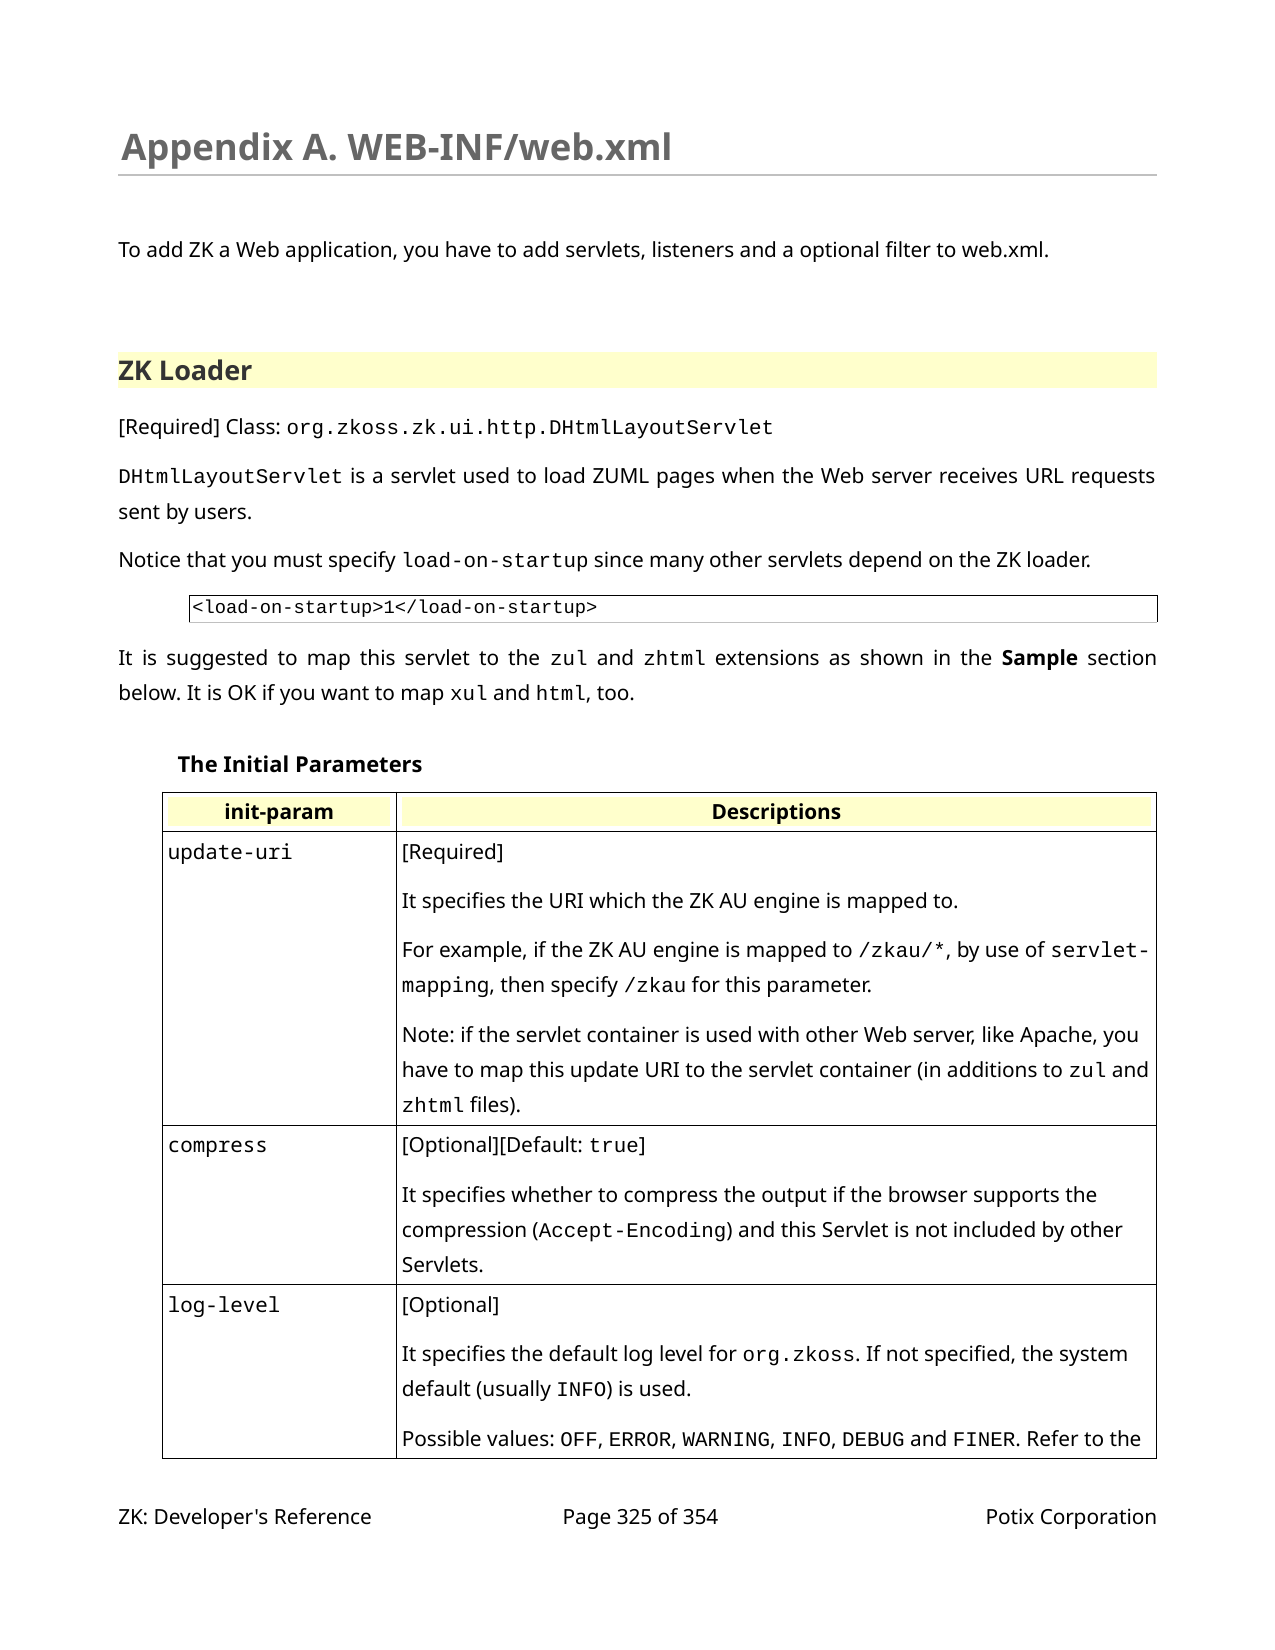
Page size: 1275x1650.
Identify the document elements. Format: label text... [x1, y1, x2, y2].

table_cell [Optional][Default: true] It specifies whether to compress the output if the browser supports the compression (Accept-Encoding) and this Servlet is not included by other Servlets. [397, 1126, 1156, 1284]
subtitle The Initial Parameters [177, 749, 1157, 779]
table_cell log-level [163, 1285, 396, 1458]
subtitle ZK Loader [118, 352, 1157, 388]
text DHtmlLayoutServlet is a servlet used to load ZUML pages when the Web server receives URL requests sent by users. [118, 461, 1157, 525]
subtitle Appendix A. WEB-INF/web.xml [118, 118, 1157, 174]
text <load-on-startup>1</load-on-startup> [190, 596, 1157, 622]
table_cell compress [163, 1126, 396, 1284]
text It is suggested to map this servlet to the zul and zhtml extensions as shown in the Sample section below. It is OK if you want to map xul and html, too. [118, 643, 1157, 707]
table_cell [Required] It specifies the URI which the ZK AU engine is mapped to. For example, if the ZK AU engine is mapped to /zkau/*, by use of servlet-mapping, then specify /zkau for this parameter. Note: if the servlet container is used with other Web server, like Apache, you have to map this update URI to the servlet container (in additions to zul and zhtml files). [397, 832, 1156, 1125]
table_header Descriptions [397, 793, 1156, 831]
table_cell update-uri [163, 832, 396, 1125]
table_cell [Optional] It specifies the default log level for org.zkoss. If not specified, the system default (usually INFO) is used. Possible values: OFF, ERROR, WARNING, INFO, DEBUG and FINER. Refer to the [397, 1285, 1156, 1458]
text To add ZK a Web application, you have to add servlets, listeners and a optional filter to web.xml. [118, 235, 1157, 263]
table_header init-param [163, 793, 396, 831]
text [Required] Class: org.zkoss.zk.ui.http.DHtmlLayoutServlet [118, 412, 1157, 441]
text Notice that you must specify load-on-startup since many other servlets depend on the ZK loader. [118, 546, 1157, 574]
